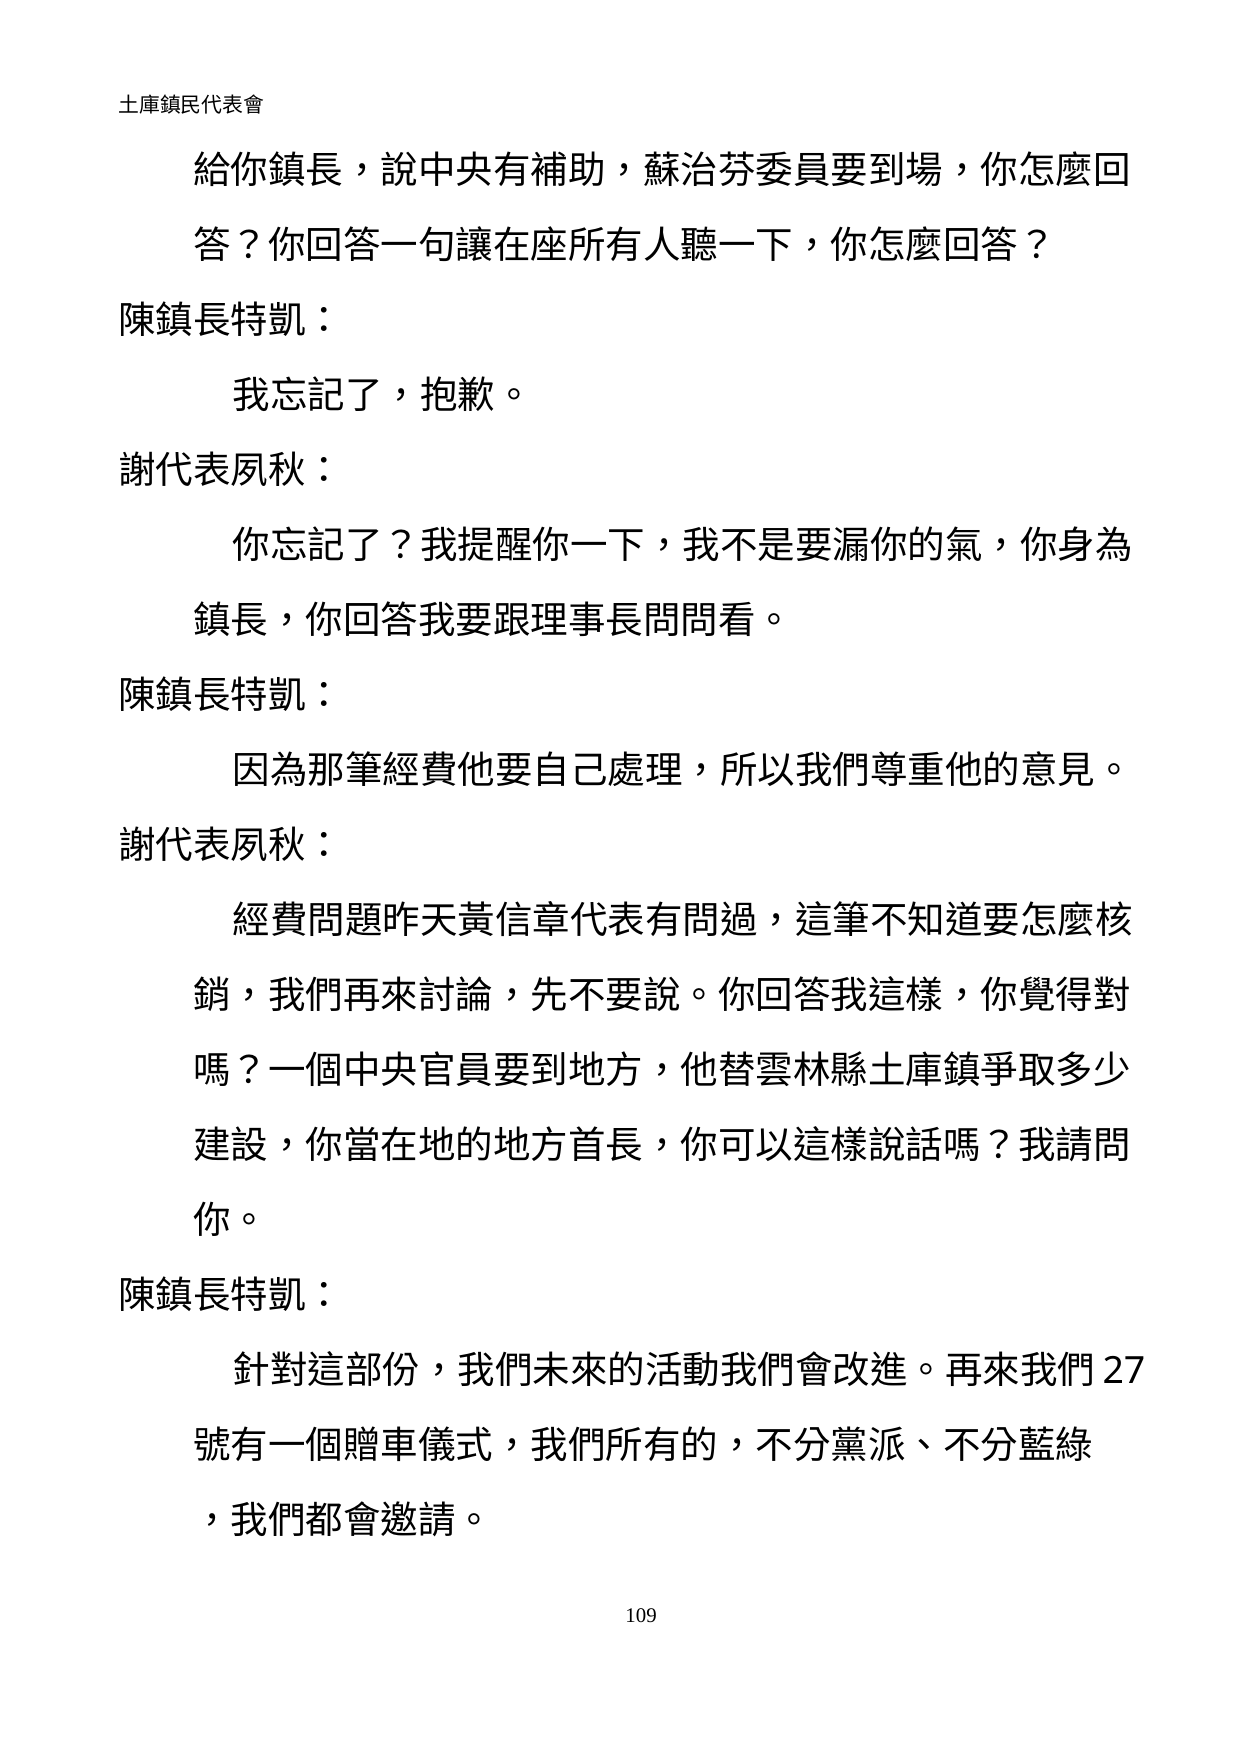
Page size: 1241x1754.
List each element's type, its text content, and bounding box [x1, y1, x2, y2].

text 針對這部份，我們未來的活動我們會改進。再來我們27號有一個贈車儀式，我們所有的，不分黨派、不分藍綠 [193, 1329, 1163, 1479]
text 我忘記了，抱歉。 [193, 354, 1163, 429]
text ，我們都會邀請。 [193, 1479, 1163, 1554]
text 經費問題昨天黃信章代表有問過，這筆不知道要怎麼核銷，我們再來討論，先不要說。你回答我這樣，你覺得對嗎？一個中央官員要到地方，他替雲林縣土庫鎮爭取多少建設，你當在地的地方首長，你可以這樣說話嗎？我請問你。 [193, 879, 1163, 1254]
text 陳鎮長特凱： [118, 654, 1163, 729]
text 陳鎮長特凱： [118, 1254, 1163, 1329]
text 謝代表夙秋： [118, 429, 1163, 504]
text 因為那筆經費他要自己處理，所以我們尊重他的意見。 [193, 729, 1163, 804]
text 謝代表夙秋： [118, 804, 1163, 879]
text 給你鎮長，說中央有補助，蘇治芬委員要到場，你怎麼回答？你回答一句讓在座所有人聽一下，你怎麼回答？ [193, 129, 1163, 279]
text 你忘記了？我提醒你一下，我不是要漏你的氣，你身為鎮長，你回答我要跟理事長問問看。 [193, 504, 1163, 654]
text 陳鎮長特凱： [118, 279, 1163, 354]
